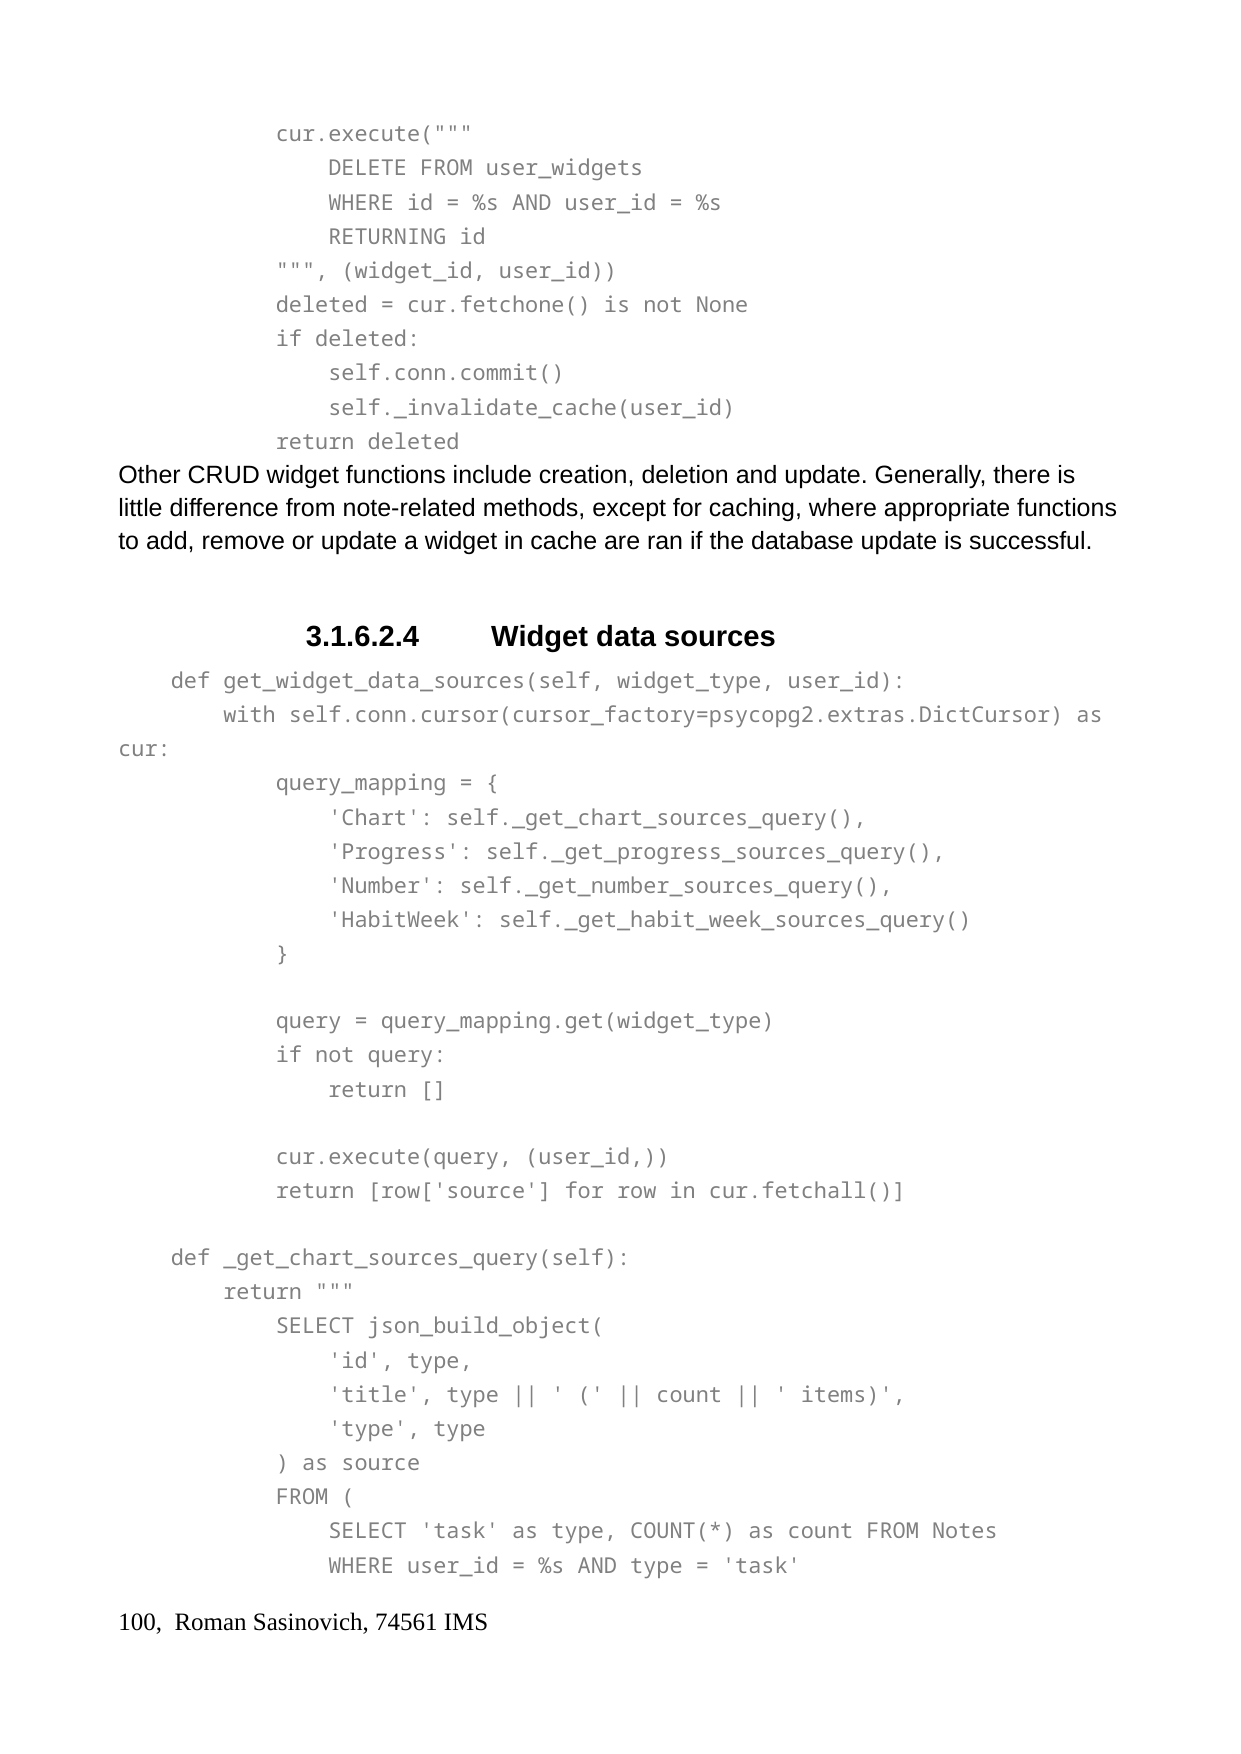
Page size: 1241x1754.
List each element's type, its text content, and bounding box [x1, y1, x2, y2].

text WHERE user_id = %s AND type = 'task' [118, 1550, 1122, 1579]
text self.conn.commit() [118, 357, 1122, 387]
text if not query: [118, 1039, 1122, 1069]
text 'Progress': self._get_progress_sources_query(), [118, 836, 1122, 865]
text FROM ( [118, 1481, 1122, 1511]
text 'Chart': self._get_chart_sources_query(), [118, 801, 1122, 831]
text } [118, 938, 1122, 968]
text cur.execute(""" [118, 118, 1122, 148]
text DELETE FROM user_widgets [118, 152, 1122, 182]
text cur.execute(query, (user_id,)) [118, 1141, 1122, 1171]
subtitle Widget data sources [306, 619, 1122, 652]
text 'HabitWeek': self._get_habit_week_sources_query() [118, 904, 1122, 934]
text """, (widget_id, user_id)) [118, 255, 1122, 284]
text 'Number': self._get_number_sources_query(), [118, 870, 1122, 899]
text ) as source [118, 1447, 1122, 1477]
text self._invalidate_cache(user_id) [118, 391, 1122, 421]
text if deleted: [118, 323, 1122, 353]
text 'title', type || ' (' || count || ' items)', [118, 1379, 1122, 1409]
text RETURNING id [118, 221, 1122, 250]
text query_mapping = { [118, 767, 1122, 797]
text return """ [118, 1276, 1122, 1306]
text 'id', type, [118, 1345, 1122, 1374]
text SELECT json_build_object( [118, 1311, 1122, 1340]
text SELECT 'task' as type, COUNT(*) as count FROM Notes [118, 1516, 1122, 1545]
text 'type', type [118, 1413, 1122, 1443]
text return [row['source'] for row in cur.fetchall()] [118, 1175, 1122, 1205]
text deleted = cur.fetchone() is not None [118, 289, 1122, 319]
text return [] [118, 1074, 1122, 1103]
text return deleted [118, 426, 1122, 455]
text def _get_chart_sources_query(self): [118, 1242, 1122, 1272]
text with self.conn.cursor(cursor_factory=psycopg2.extras.DictCursor) as cur: [118, 699, 1122, 763]
text def get_widget_data_sources(self, widget_type, user_id): [118, 665, 1122, 694]
text query = query_mapping.get(widget_type) [118, 1005, 1122, 1035]
text WHERE id = %s AND user_id = %s [118, 186, 1122, 216]
text Other CRUD widget functions include creation, deletion and update. Generally, there is little difference from note-related methods, except for caching, where appropriate functions to add, remove or update a widget in cache are ran if the database update is successful. [118, 460, 1122, 554]
